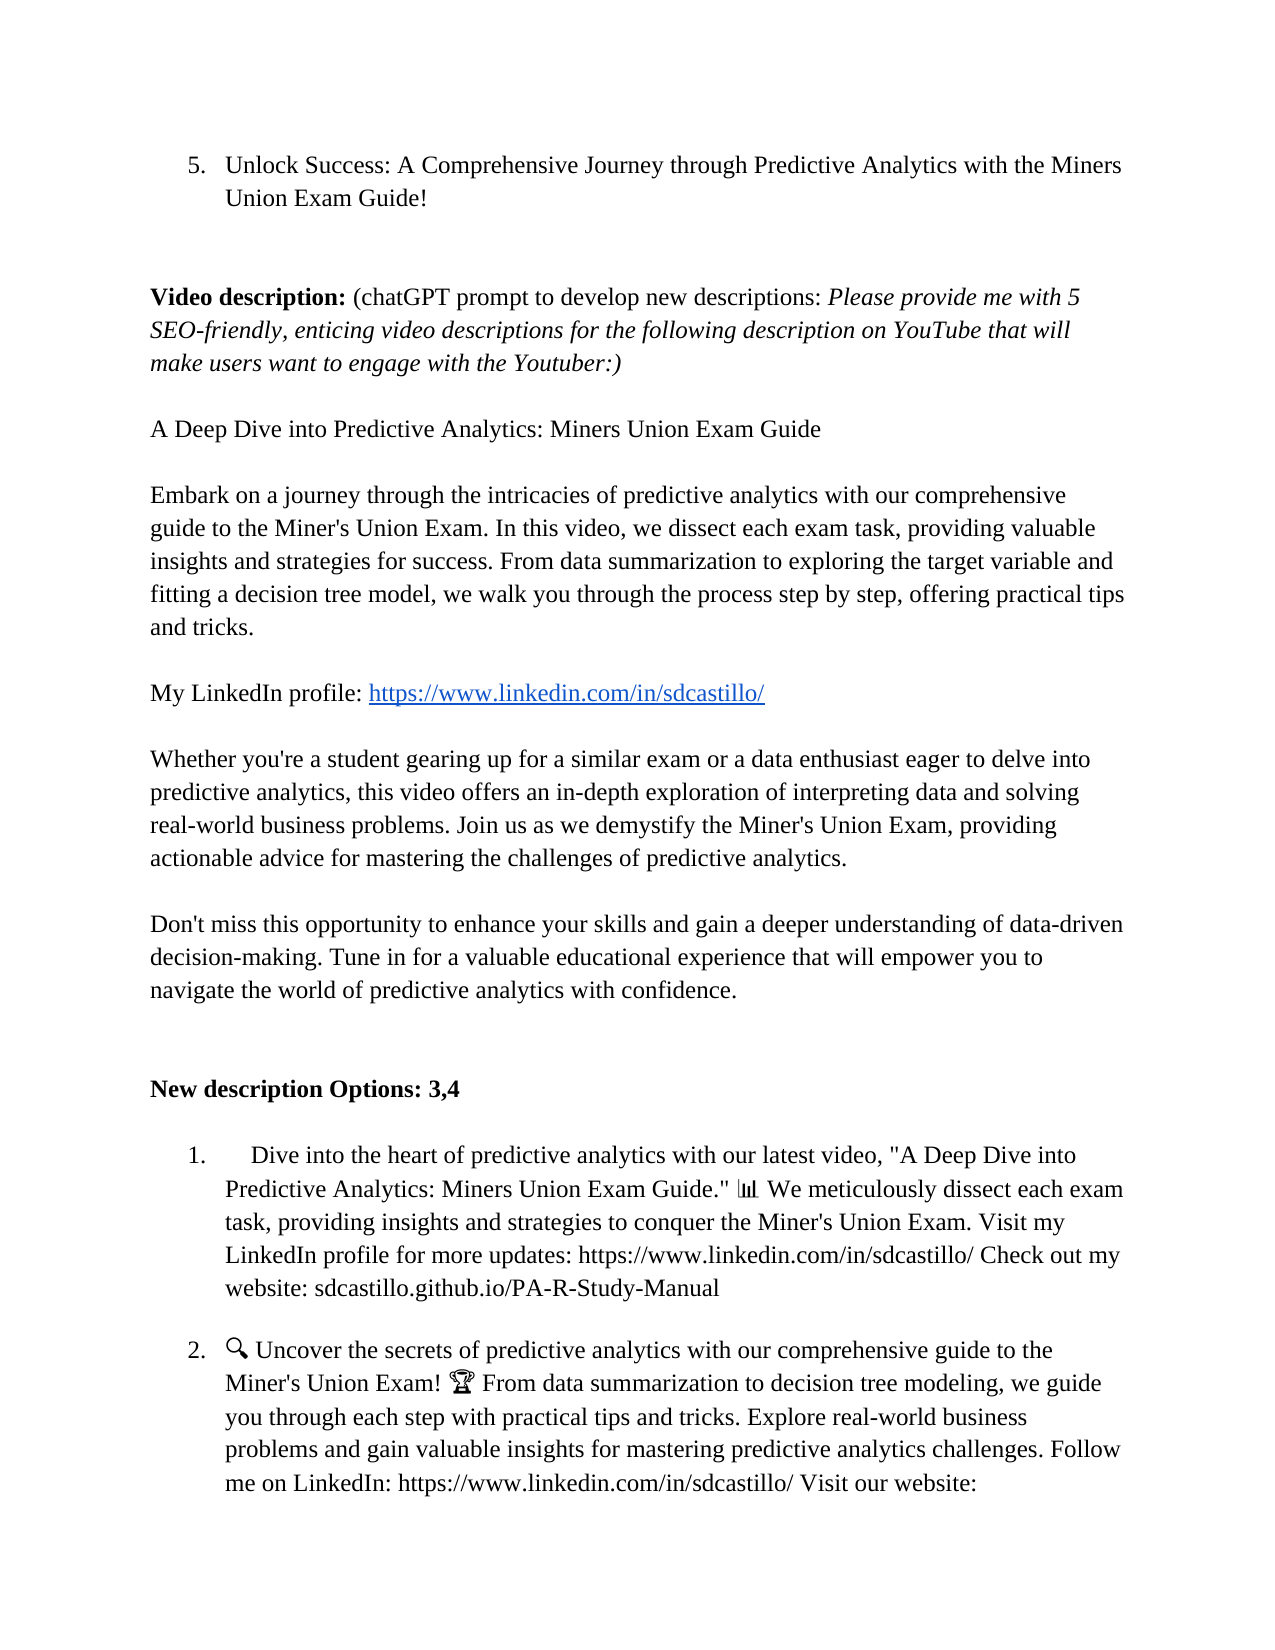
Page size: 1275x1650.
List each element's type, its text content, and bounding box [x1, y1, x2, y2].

text New description Options: 3,4 [150, 1074, 1125, 1103]
text Don't miss this opportunity to enhance your skills and gain a deeper understanding of data-driven decision-making. Tune in for a valuable educational experience that will empower you to navigate the world of predictive analytics with confidence. [150, 909, 1125, 1004]
list 🔍 Uncover the secrets of predictive analytics with our comprehensive guide to the Miner's Union Exam! 🏆 From data summarization to decision tree modeling, we guide you through each step with practical tips and tricks. Explore real-world business problems and gain valuable insights for mastering predictive analytics challenges. Follow me on LinkedIn: https://www.linkedin.com/in/sdcastillo/ Visit our website: [187, 1336, 1125, 1496]
text Embark on a journey through the intricacies of predictive analytics with our comprehensive guide to the Miner's Union Exam. In this video, we dissect each exam task, providing valuable insights and strategies for success. From data summarization to exploring the target variable and fitting a decision tree model, we walk you through the process step by step, offering practical tips and tricks. [150, 480, 1125, 641]
list Unlock Success: A Comprehensive Journey through Predictive Analytics with the Miners Union Exam Guide! [187, 150, 1125, 212]
text Whether you're a student gearing up for a similar exam or a data enthusiast eager to delve into predictive analytics, this video offers an in-depth exploration of interpreting data and solving real-world business problems. Join us as we demystify the Miner's Union Exam, providing actionable advice for mastering the challenges of predictive analytics. [150, 744, 1125, 872]
text A Deep Dive into Predictive Analytics: Miners Union Exam Guide [150, 414, 1125, 443]
list 🌟 Dive into the heart of predictive analytics with our latest video, "A Deep Dive into Predictive Analytics: Miners Union Exam Guide." 📊 We meticulously dissect each exam task, providing insights and strategies to conquer the Miner's Union Exam. Visit my LinkedIn profile for more updates: https://www.linkedin.com/in/sdcastillo/ Check out my website: sdcastillo.github.io/PA-R-Study-Manual [187, 1141, 1125, 1332]
text My LinkedIn profile: https://www.linkedin.com/in/sdcastillo/ [150, 678, 1125, 707]
text Video description: (chatGPT prompt to develop new descriptions: Please provide me with 5 SEO-friendly, enticing video descriptions for the following description on YouTube that will make users want to engage with the Youtuber:) [150, 282, 1125, 377]
